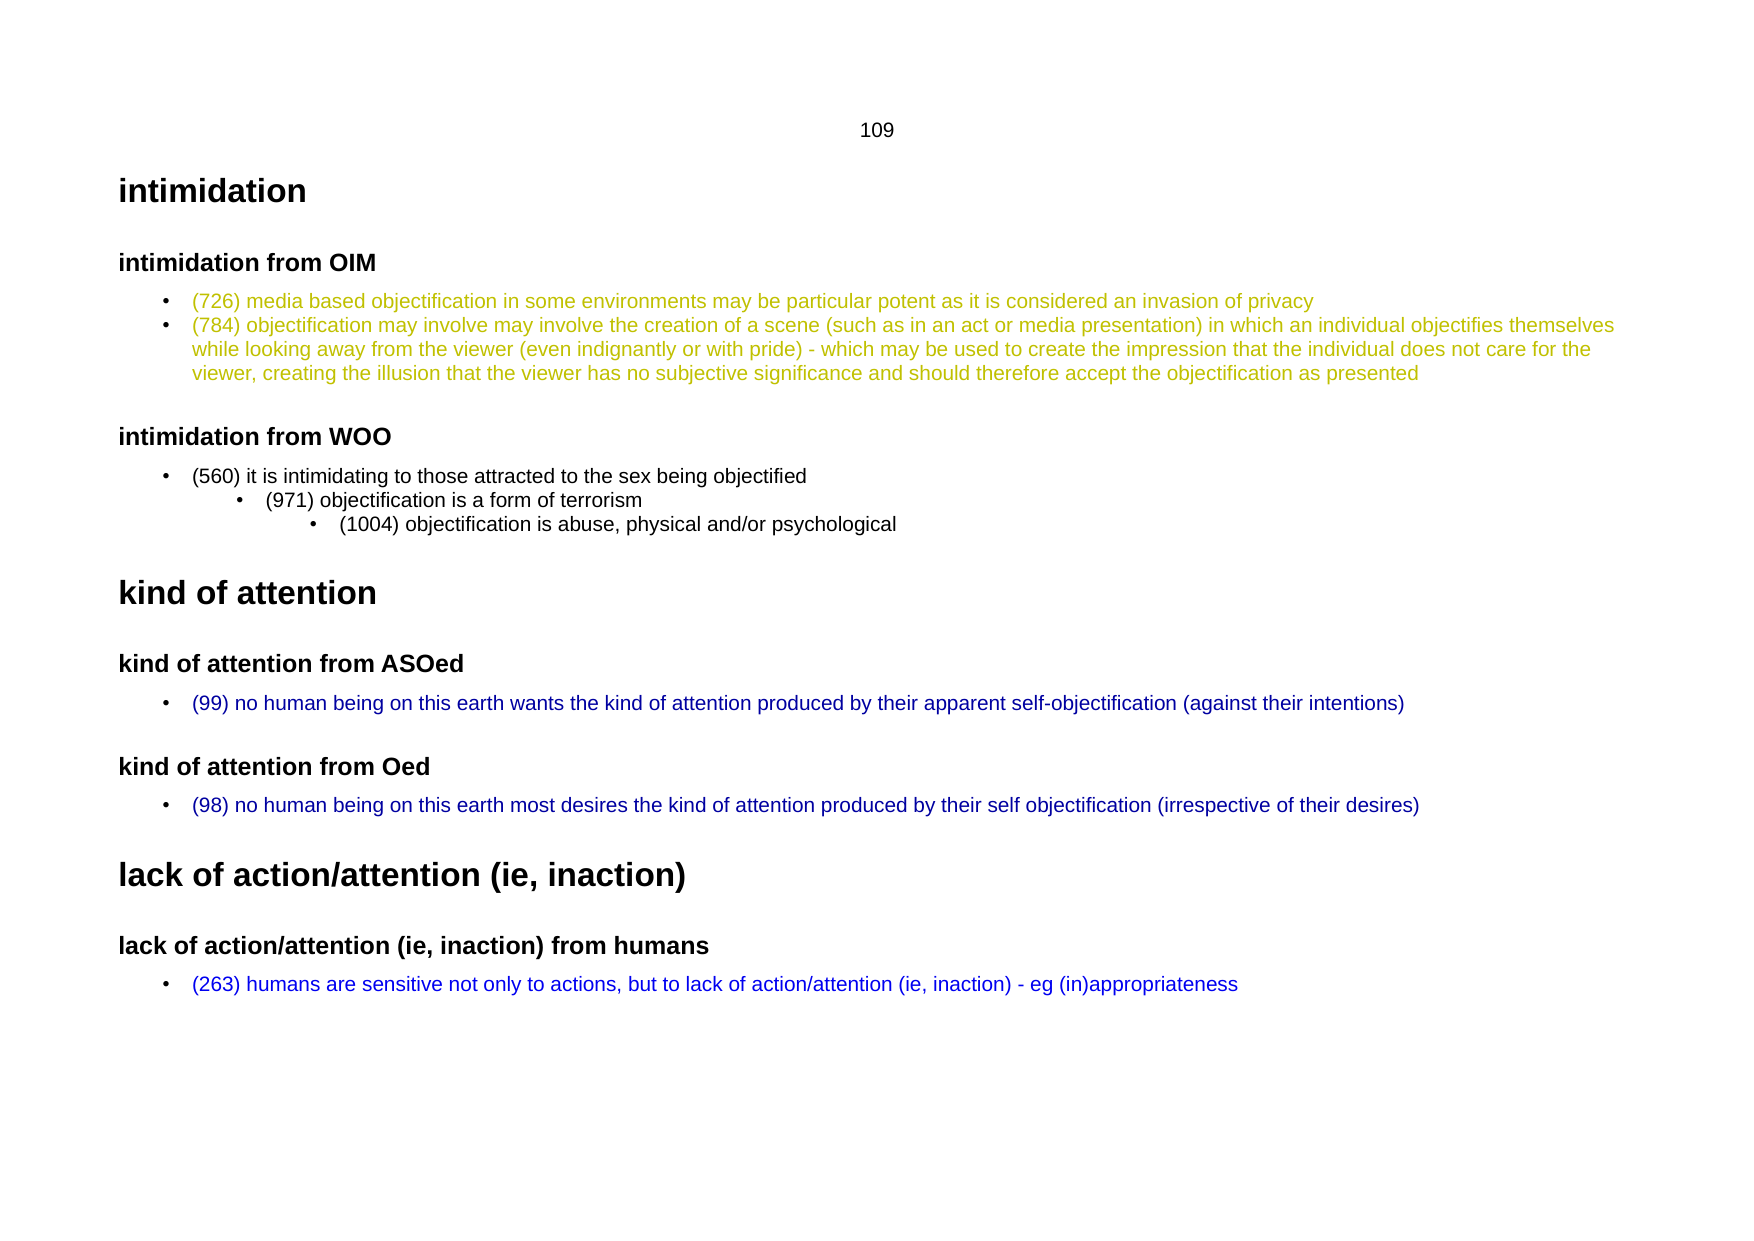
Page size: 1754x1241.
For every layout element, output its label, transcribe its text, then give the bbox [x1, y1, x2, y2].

list (971) objectification is a form of terrorism [236, 488, 1636, 512]
list (560) it is intimidating to those attracted to the sex being objectified [162, 463, 1636, 488]
list (263) humans are sensitive not only to actions, but to lack of action/attention (ie, inaction) - eg (in)appropriateness [162, 972, 1636, 996]
subtitle kind of attention from ASOed [118, 649, 1636, 678]
list (99) no human being on this earth wants the kind of attention produced by their apparent self-objectification (against their intentions) [162, 690, 1636, 714]
list (1004) objectification is abuse, physical and/or psychological [309, 512, 1636, 536]
subtitle lack of action/attention (ie, inaction) [118, 855, 1636, 893]
subtitle kind of attention from Oed [118, 752, 1636, 781]
subtitle intimidation from OIM [118, 247, 1636, 276]
list (98) no human being on this earth most desires the kind of attention produced by their self objectification (irrespective of their desires) [162, 793, 1636, 817]
list (784) objectification may involve may involve the creation of a scene (such as in an act or media presentation) in which an individual objectifies themselves while looking away from the viewer (even indignantly or with pride) - which may be used to create the impression that the individual does not care for the viewer, creating the illusion that the viewer has no subjective significance and should therefore accept the objectification as presented [162, 313, 1636, 385]
list (726) media based objectification in some environments may be particular potent as it is considered an invasion of privacy [162, 289, 1636, 313]
subtitle intimidation from WOO [118, 422, 1636, 451]
subtitle intimidation [118, 172, 1636, 210]
subtitle lack of action/attention (ie, inaction) from humans [118, 931, 1636, 959]
subtitle kind of attention [118, 573, 1636, 612]
